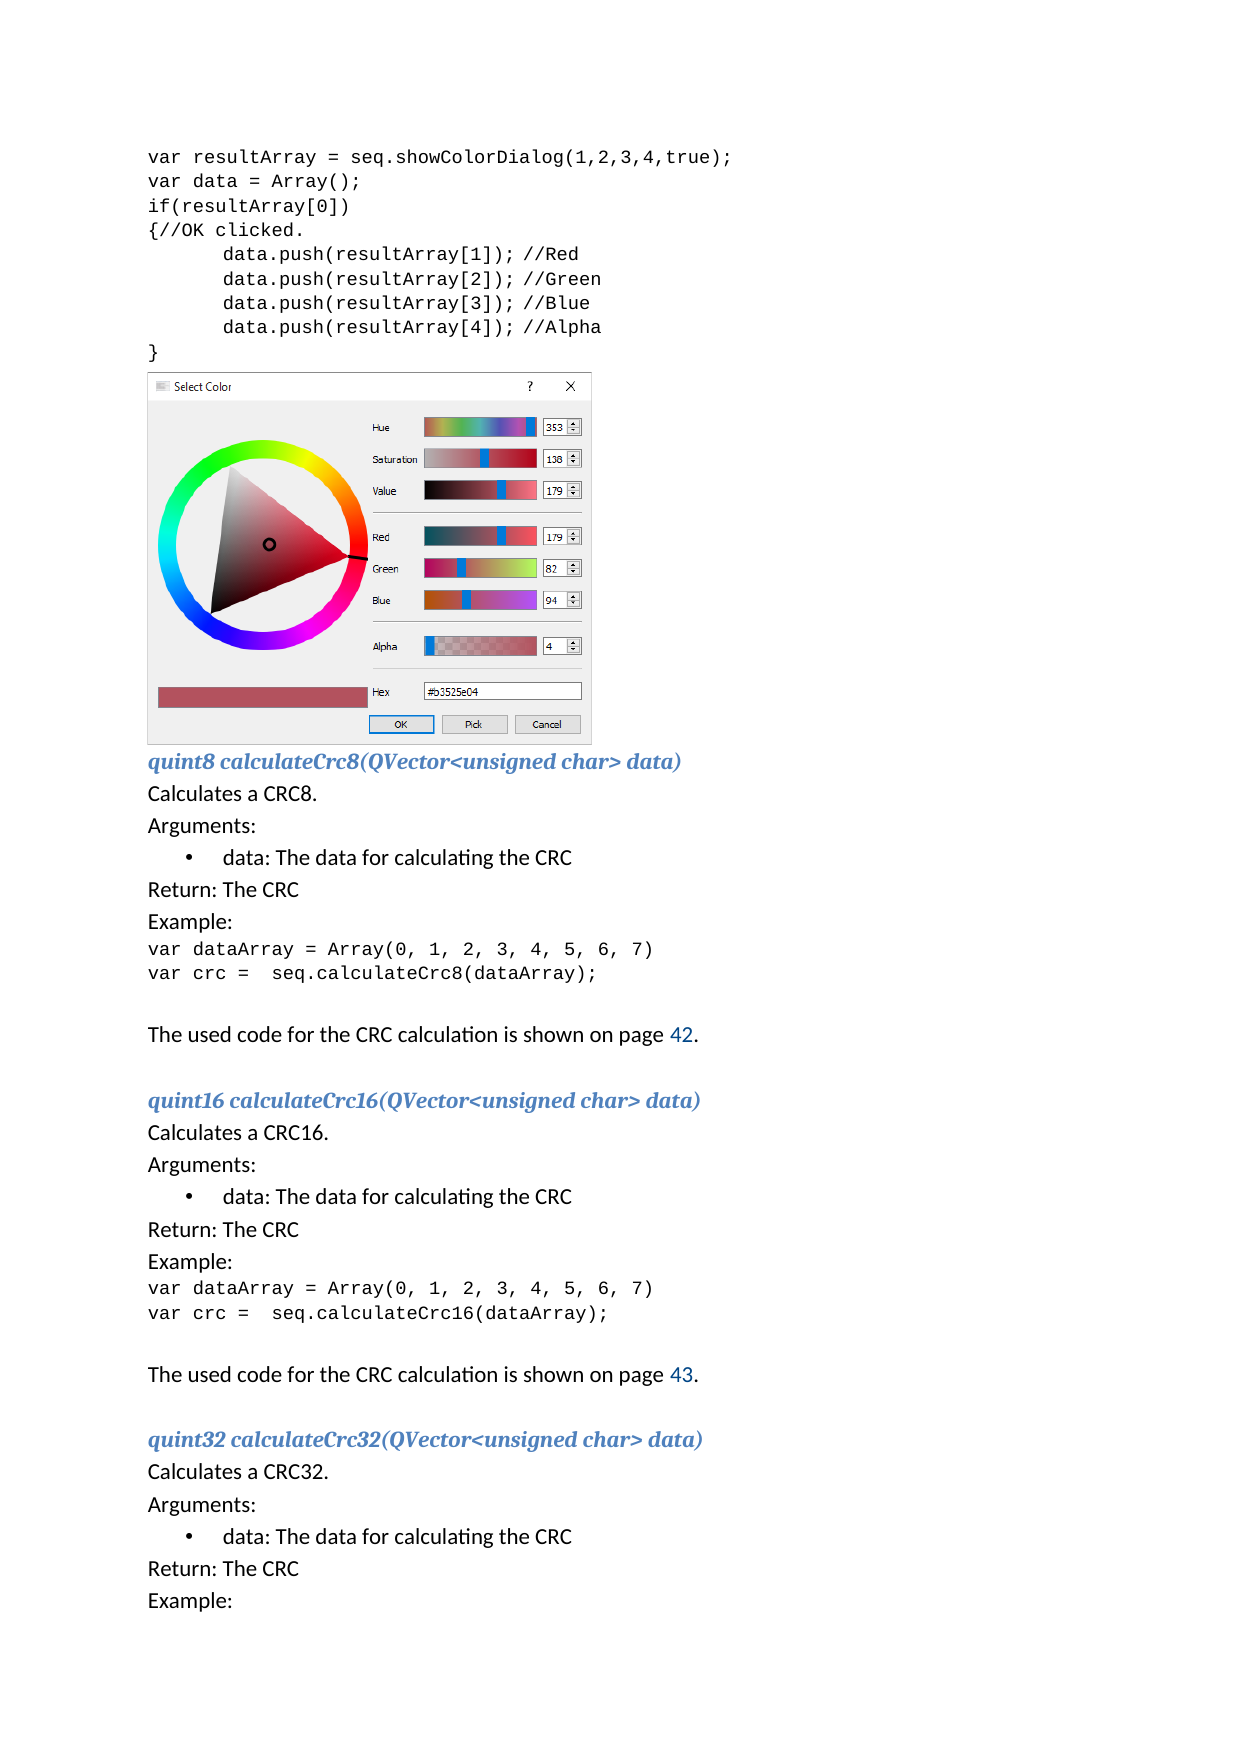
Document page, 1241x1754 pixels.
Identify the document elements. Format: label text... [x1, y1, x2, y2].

text data.push(resultArray[3]); //Blue [148, 294, 1093, 315]
text data.push(resultArray[1]); //Red [148, 245, 1093, 266]
list Calculates a CRC8. [148, 779, 1093, 807]
list Return: The CRC [148, 1215, 1093, 1243]
subtitle quint8 calculateCrc8(QVector<unsigned char> data) [148, 745, 1093, 775]
text var dataArray = Array(0, 1, 2, 3, 4, 5, 6, 7) [148, 1279, 1093, 1300]
text var crc = seq.calculateCrc8(dataArray); [148, 964, 1093, 985]
list Arguments: [148, 1490, 1093, 1518]
text var crc = seq.calculateCrc16(dataArray); [148, 1303, 1093, 1325]
list data: The data for calculating the CRC [185, 1522, 1093, 1550]
text } [148, 343, 1093, 364]
list Arguments: [148, 811, 1093, 839]
text var data = Array(); [148, 172, 1093, 193]
text if(resultArray[0]) [148, 196, 1093, 218]
subtitle quint16 calculateCrc16(QVector<unsigned char> data) [148, 1088, 1093, 1114]
list Arguments: [148, 1150, 1093, 1178]
text The used code for the CRC calculation is shown on page 43. [148, 1360, 1093, 1388]
list Example: [148, 1586, 1093, 1614]
list data: The data for calculating the CRC [185, 1182, 1093, 1211]
list Calculates a CRC16. [148, 1118, 1093, 1146]
list Return: The CRC [148, 1554, 1093, 1582]
text The used code for the CRC calculation is shown on page 43. [148, 1021, 1093, 1049]
text {//OK clicked. [148, 221, 1093, 242]
text var dataArray = Array(0, 1, 2, 3, 4, 5, 6, 7) [148, 940, 1093, 961]
text data.push(resultArray[2]); //Green [148, 269, 1093, 291]
list Calculates a CRC32. [148, 1457, 1093, 1486]
list data: The data for calculating the CRC [185, 843, 1093, 871]
list Example: [148, 1247, 1093, 1275]
text var resultArray = seq.showColorDialog(1,2,3,4,true); [148, 148, 1093, 169]
list Example: [148, 907, 1093, 936]
subtitle quint32 calculateCrc32(QVector<unsigned char> data) [148, 1427, 1093, 1454]
list Return: The CRC [148, 875, 1093, 903]
text data.push(resultArray[4]); //Alpha [148, 318, 1093, 339]
picture [147, 372, 592, 745]
